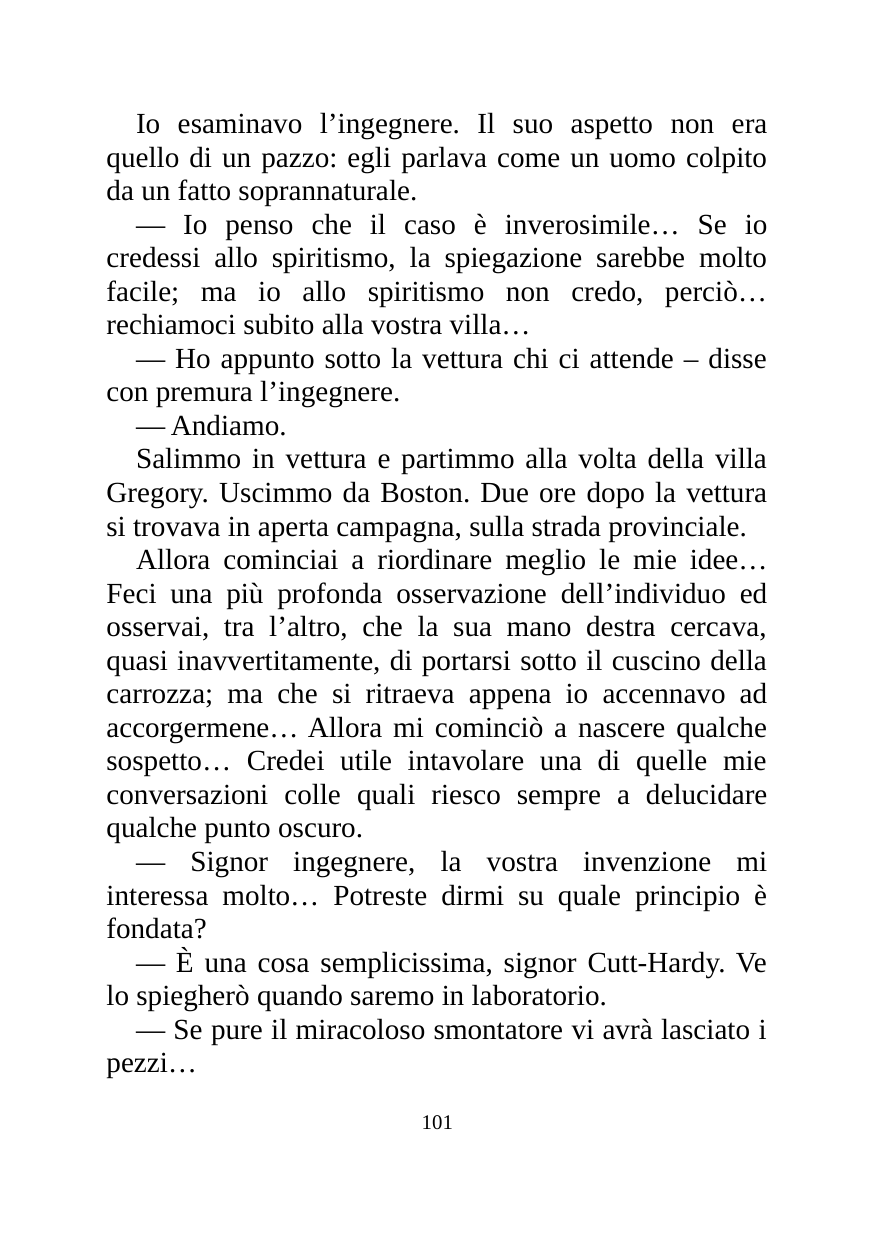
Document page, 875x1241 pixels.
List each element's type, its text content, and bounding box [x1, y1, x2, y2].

text Salimmo in vettura e partimmo alla volta della villa Gregory. Uscimmo da Boston. Due ore dopo la vettura si trovava in aperta campagna, sulla strada provinciale. [106, 442, 768, 542]
text Io esaminavo l’ingegnere. Il suo aspetto non era quello di un pazzo: egli parlava come un uomo colpito da un fatto soprannaturale. [106, 106, 768, 207]
text — È una cosa semplicissima, signor Cutt-Hardy. Ve lo spiegherò quando saremo in laboratorio. [106, 945, 768, 1012]
text — Andiamo. [106, 408, 768, 442]
text — Ho appunto sotto la vettura chi ci attende – disse con premura l’ingegnere. [106, 341, 768, 408]
text — Io penso che il caso è inverosimile… Se io credessi allo spiritismo, la spiegazione sarebbe molto facile; ma io allo spiritismo non credo, perciò… rechiamoci subito alla vostra villa… [106, 207, 768, 341]
text — Signor ingegnere, la vostra invenzione mi interessa molto… Potreste dirmi su quale principio è fondata? [106, 844, 768, 945]
text — Se pure il miracoloso smontatore vi avrà lasciato i pezzi… [106, 1012, 768, 1079]
text Allora cominciai a riordinare meglio le mie idee… Feci una più profonda osservazione dell’individuo ed osservai, tra l’altro, che la sua mano destra cercava, quasi inavvertitamente, di portarsi sotto il cuscino della carrozza; ma che si ritraeva appena io accennavo ad accorgermene… Allora mi cominciò a nascere qualche sospetto… Credei utile intavolare una di quelle mie conversazioni colle quali riesco sempre a delucidare qualche punto oscuro. [106, 542, 768, 844]
